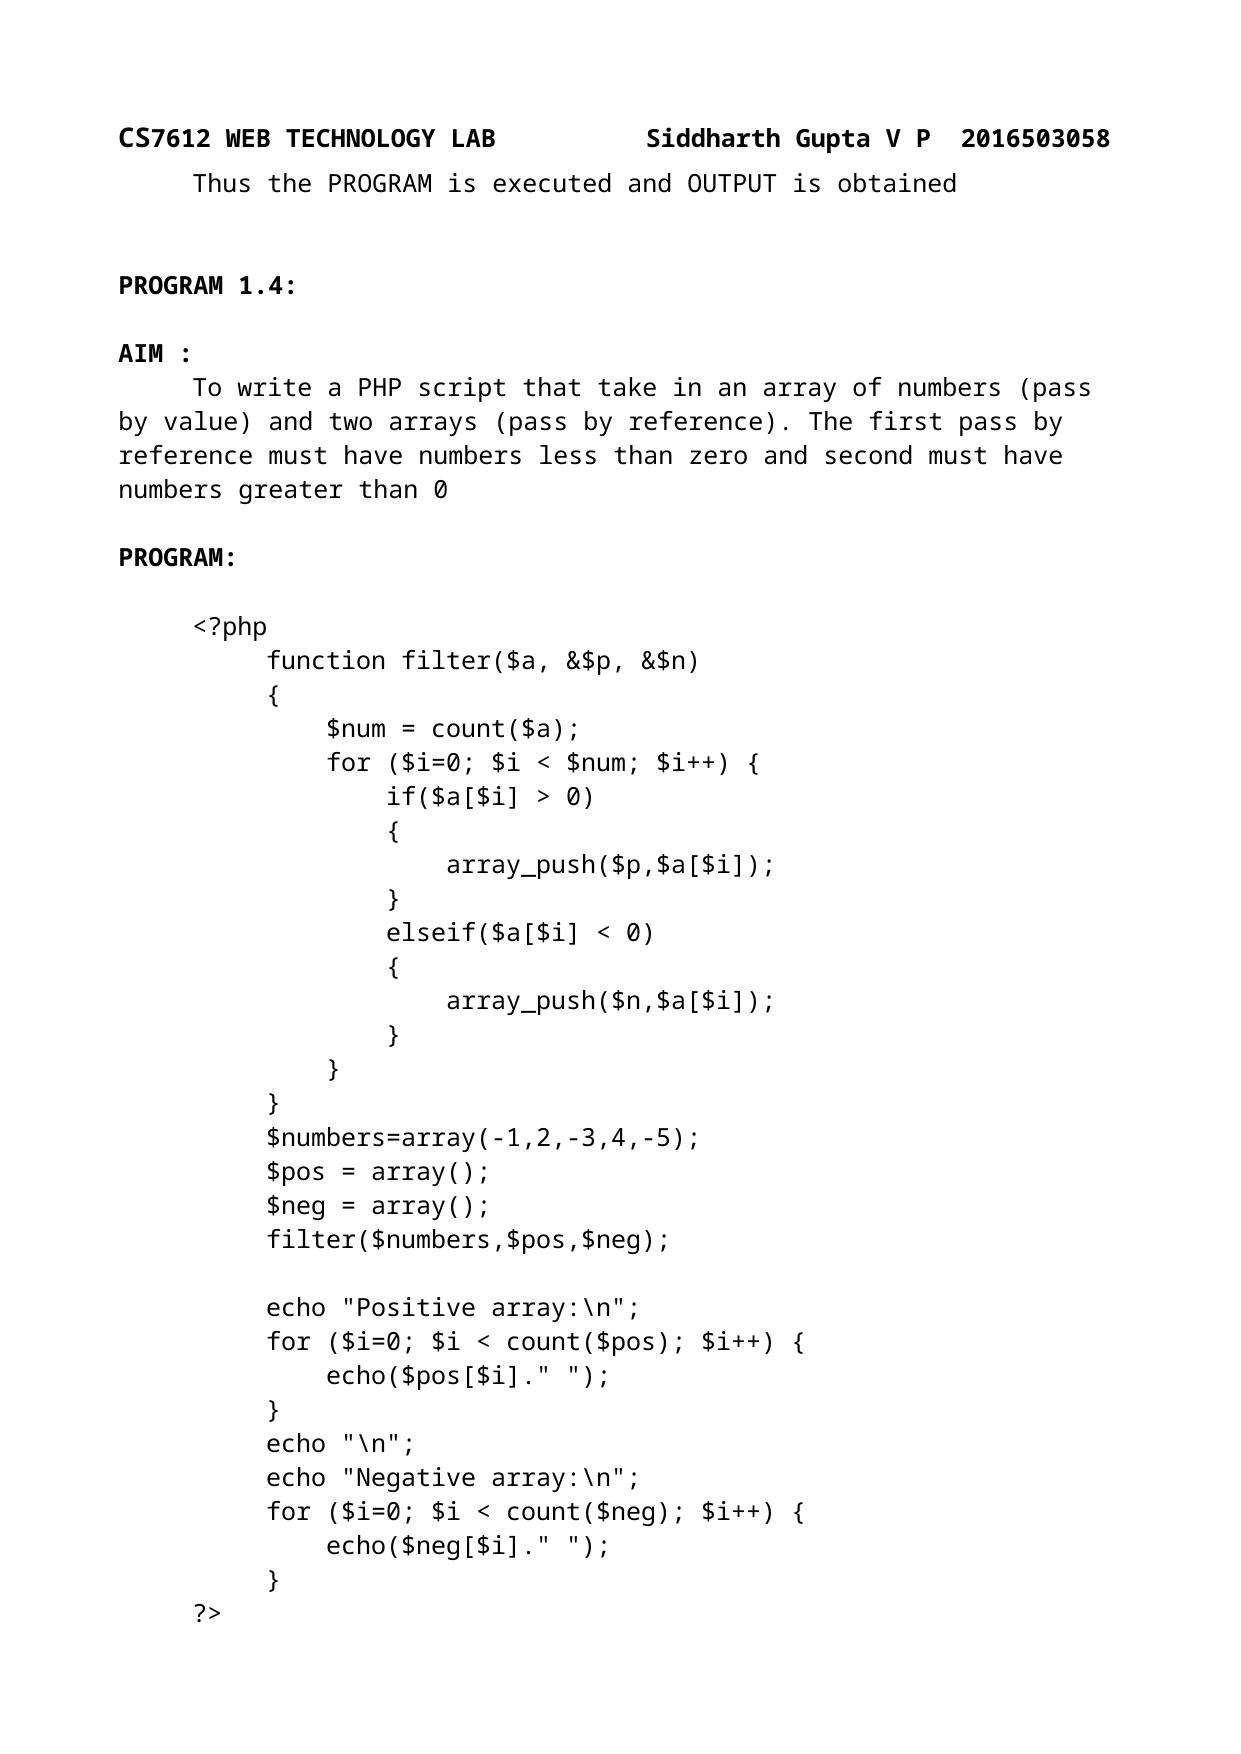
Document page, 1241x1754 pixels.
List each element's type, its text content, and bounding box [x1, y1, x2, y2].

text echo "\n"; [192, 1426, 1122, 1460]
text } [192, 1017, 1122, 1051]
text elseif($a[$i] < 0) [192, 915, 1122, 949]
text AIM : [118, 336, 1122, 370]
text $num = count($a); [192, 710, 1122, 744]
text echo "Negative array:\n"; [192, 1460, 1122, 1494]
text { [192, 813, 1122, 847]
text for ($i=0; $i < count($pos); $i++) { [192, 1323, 1122, 1358]
text <?php [192, 608, 1122, 642]
text array_push($n,$a[$i]); [192, 983, 1122, 1017]
text echo "Positive array:\n"; [192, 1289, 1122, 1323]
text } [192, 1051, 1122, 1085]
text array_push($p,$a[$i]); [192, 847, 1122, 881]
text PROGRAM 1.4: [118, 268, 1122, 302]
text for ($i=0; $i < $num; $i++) { [192, 744, 1122, 778]
text { [192, 949, 1122, 983]
text $pos = array(); [192, 1153, 1122, 1187]
text PROGRAM: [118, 540, 1122, 574]
text } [192, 1392, 1122, 1426]
text } [192, 1085, 1122, 1119]
text { [192, 676, 1122, 710]
text } [192, 881, 1122, 915]
text $numbers=array(-1,2,-3,4,-5); [192, 1119, 1122, 1153]
text filter($numbers,$pos,$neg); [192, 1221, 1122, 1255]
text for ($i=0; $i < count($neg); $i++) { [192, 1494, 1122, 1528]
text if($a[$i] > 0) [192, 778, 1122, 813]
text echo($pos[$i]." "); [192, 1358, 1122, 1392]
text ?> [192, 1596, 1122, 1630]
text To write a PHP script that take in an array of numbers (pass by value) and two arrays (pass by reference). The first pass by reference must have numbers less than zero and second must have numbers greater than 0 [118, 370, 1122, 506]
text Thus the PROGRAM is executed and OUTPUT is obtained [118, 165, 1122, 199]
text } [192, 1562, 1122, 1596]
text echo($neg[$i]." "); [192, 1528, 1122, 1562]
text function filter($a, &$p, &$n) [192, 642, 1122, 676]
text $neg = array(); [192, 1187, 1122, 1221]
